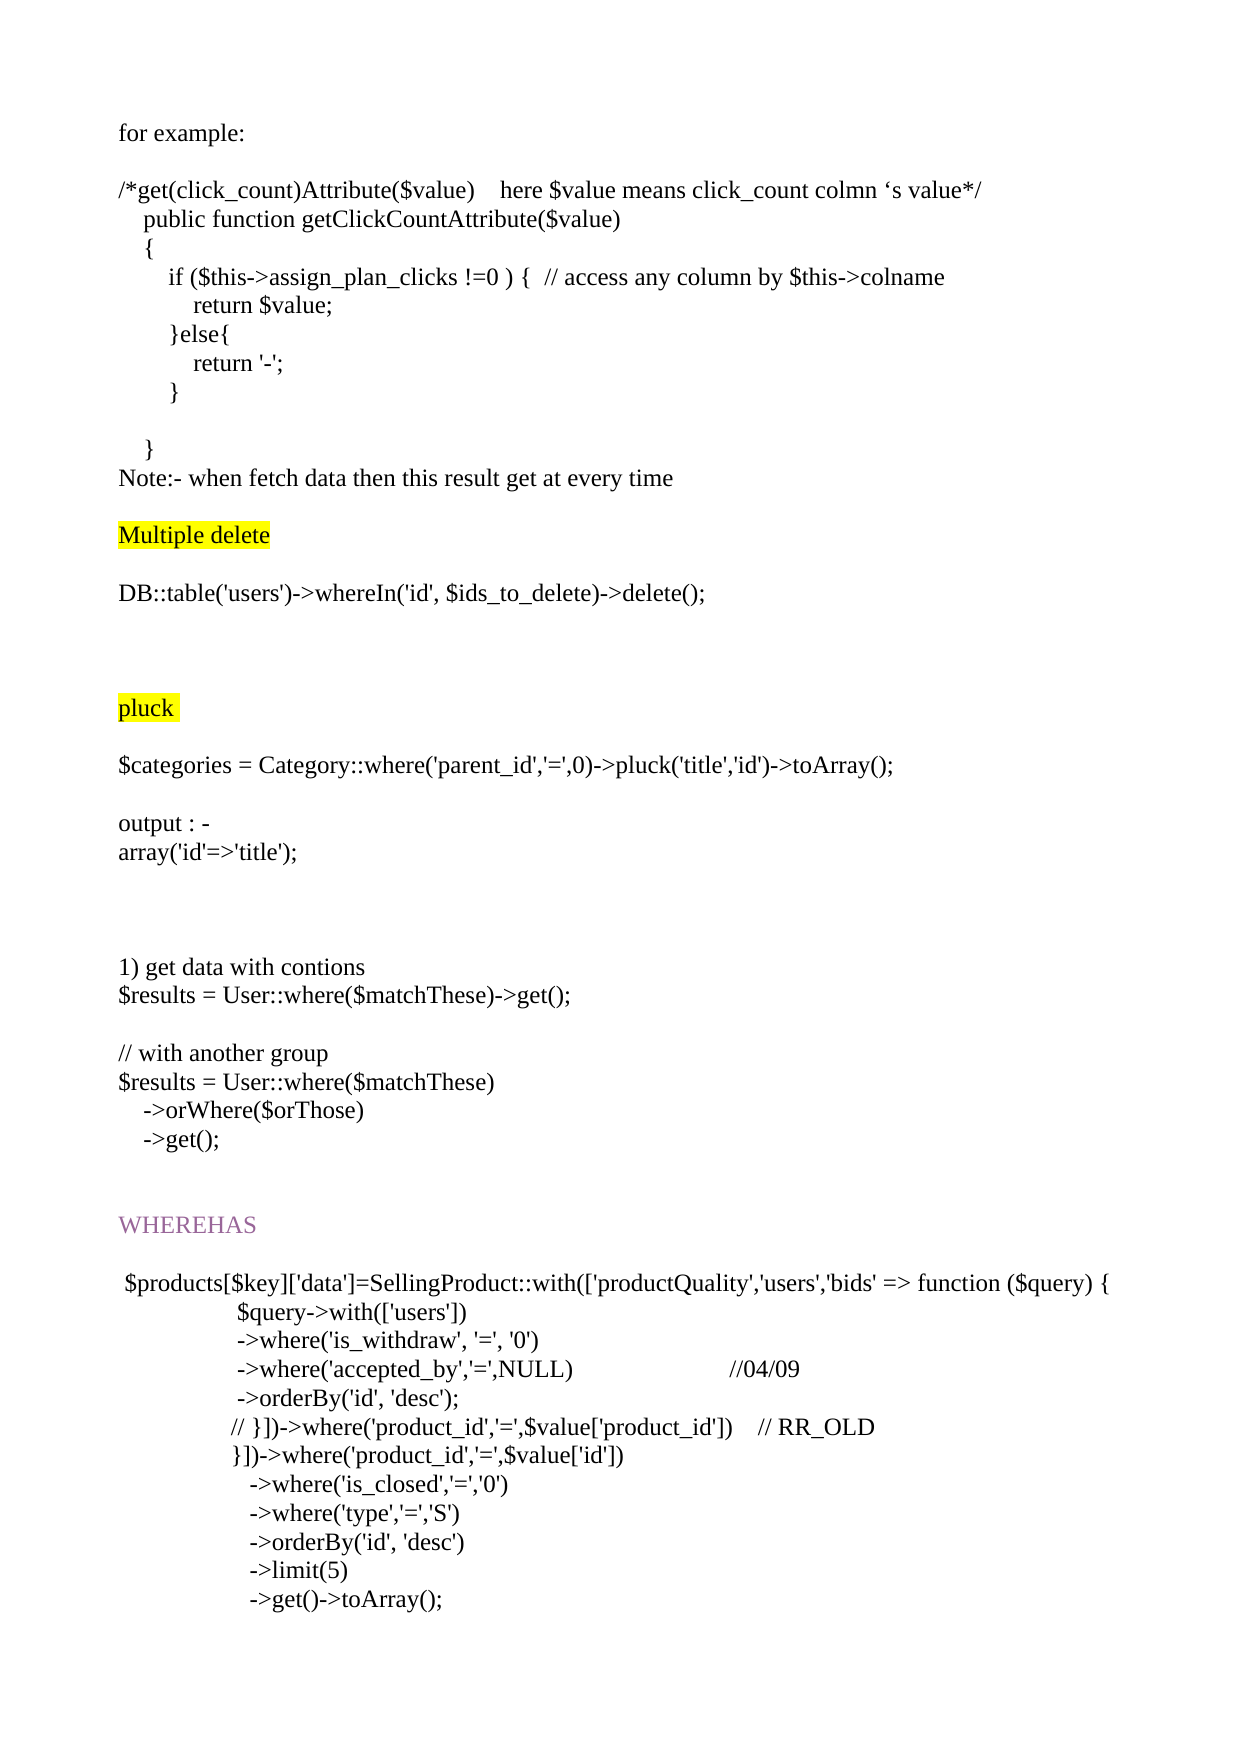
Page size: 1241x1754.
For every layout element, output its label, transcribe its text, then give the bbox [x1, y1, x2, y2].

text // with another group [118, 1038, 1122, 1067]
text output : - [118, 808, 1122, 837]
text ->orderBy('id', 'desc') [118, 1527, 1122, 1556]
text Multiple delete [118, 521, 1122, 549]
text ->get(); [118, 1124, 1122, 1153]
text ->get()->toArray(); [118, 1584, 1122, 1613]
text }else{ [118, 319, 1122, 348]
text public function getClickCountAttribute($value) [118, 204, 1122, 233]
text ->orWhere($orThose) [118, 1096, 1122, 1124]
text ->limit(5) [118, 1556, 1122, 1584]
text $products[$key]['data']=SellingProduct::with(['productQuality','users','bids' => function ($query) { [118, 1268, 1122, 1297]
text $query->with(['users']) [118, 1297, 1122, 1326]
text ->where('accepted_by','=',NULL) //04/09 [118, 1354, 1122, 1383]
text ->where('is_withdraw', '=', '0') [118, 1326, 1122, 1354]
text WHEREHAS [118, 1211, 1122, 1239]
text } [118, 434, 1122, 463]
text $results = User::where($matchThese)->get(); [118, 981, 1122, 1009]
text } [118, 377, 1122, 406]
text if ($this->assign_plan_clicks !=0 ) { // access any column by $this->colname [118, 262, 1122, 291]
text return $value; [118, 291, 1122, 319]
text return '-'; [118, 348, 1122, 377]
text DB::table('users')->whereIn('id', $ids_to_delete)->delete(); [118, 578, 1122, 607]
text Note:- when fetch data then this result get at every time [118, 463, 1122, 492]
text /*get(click_count)Attribute($value) here $value means click_count colmn ‘s value*/ [118, 176, 1122, 204]
text for example: [118, 118, 1122, 147]
text array('id'=>'title'); [118, 837, 1122, 866]
text pluck [118, 693, 1122, 722]
text $categories = Category::where('parent_id','=',0)->pluck('title','id')->toArray(); [118, 751, 1122, 779]
text ->where('type','=','S') [118, 1498, 1122, 1527]
text // }])->where('product_id','=',$value['product_id']) // RR_OLD [118, 1412, 1122, 1441]
text { [118, 233, 1122, 262]
text 1) get data with contions [118, 952, 1122, 981]
text ->where('is_closed','=','0') [118, 1469, 1122, 1498]
text ->orderBy('id', 'desc'); [118, 1383, 1122, 1412]
text $results = User::where($matchThese) [118, 1067, 1122, 1096]
text }])->where('product_id','=',$value['id']) [118, 1441, 1122, 1469]
